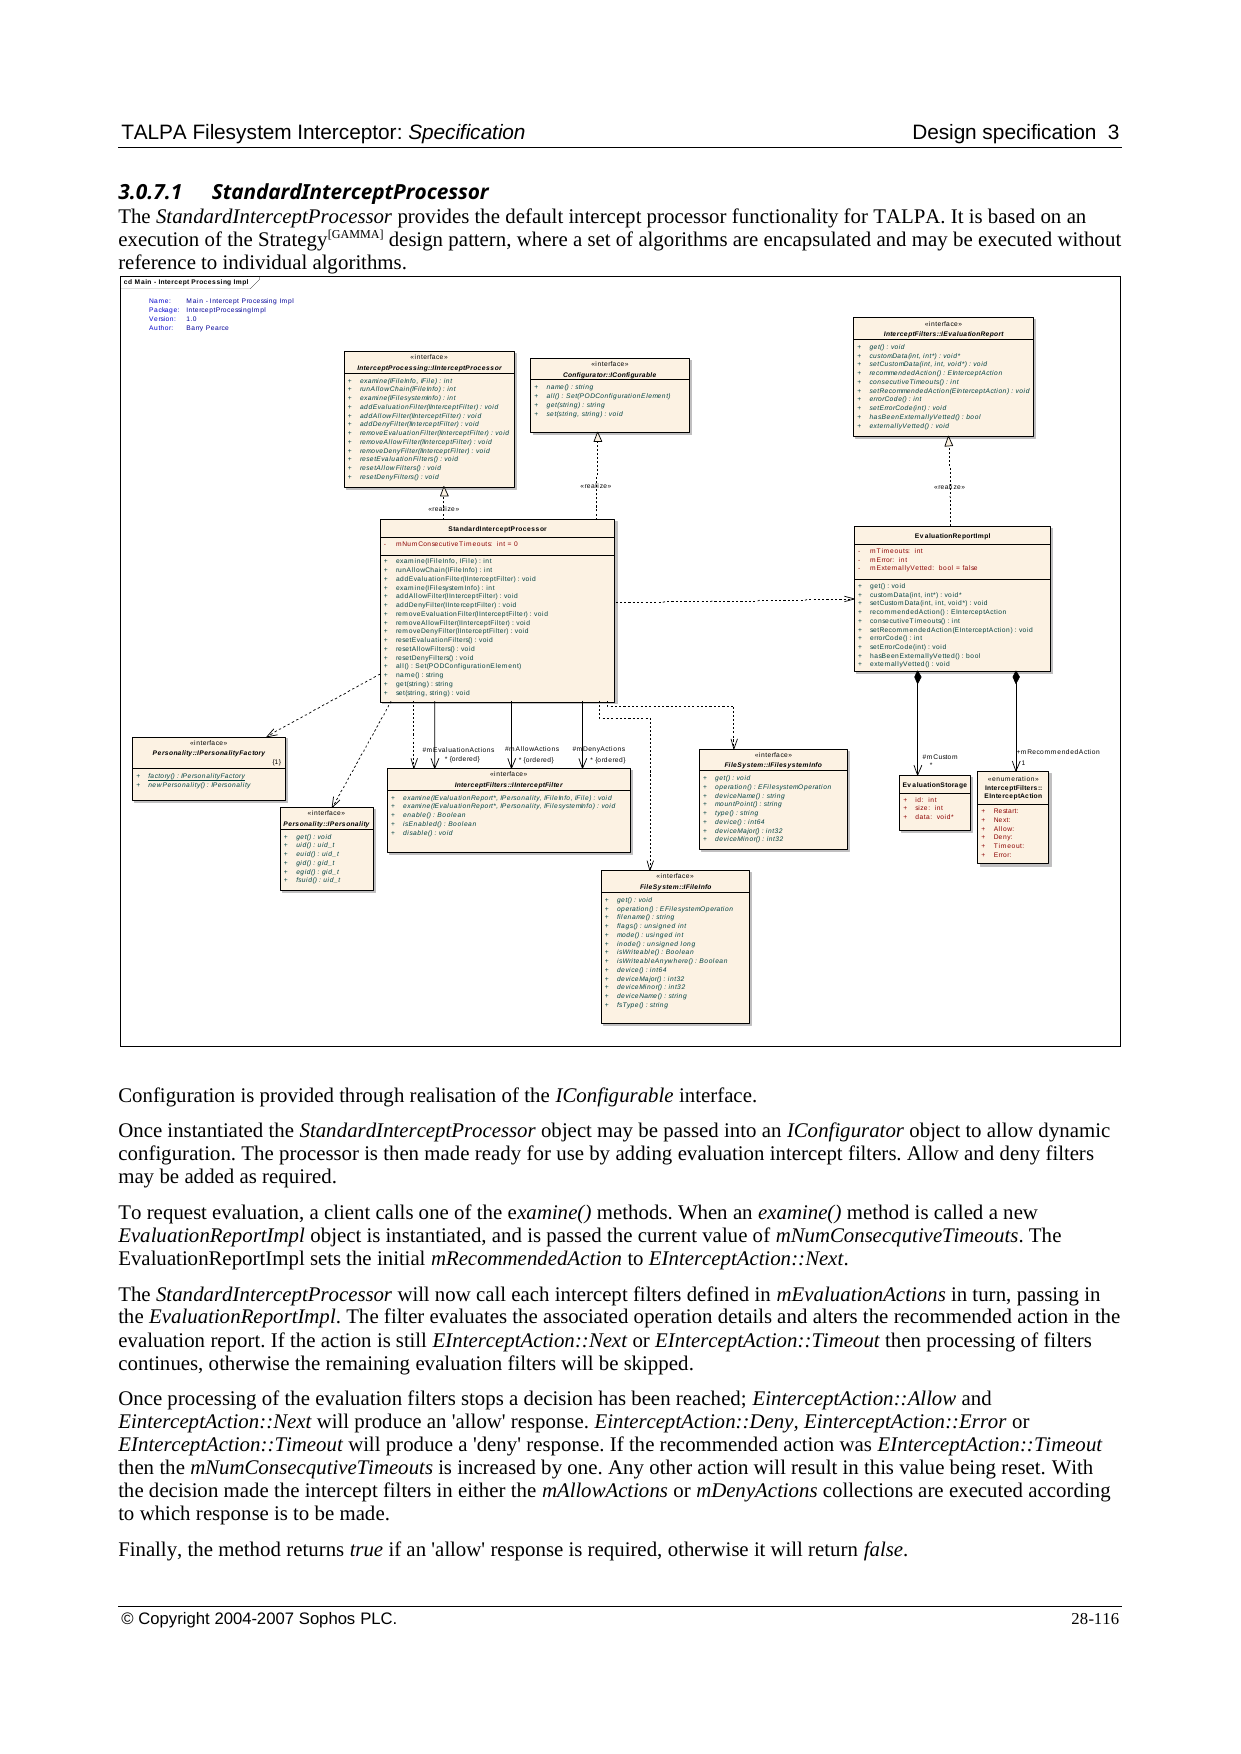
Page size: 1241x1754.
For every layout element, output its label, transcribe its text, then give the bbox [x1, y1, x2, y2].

text Configuration is provided through realisation of the IConfigurable interface. [118, 1084, 1122, 1107]
subtitle StandardInterceptProcessor [118, 177, 1122, 205]
text The StandardInterceptProcessor will now call each intercept filters defined in mEvaluationActions in turn, passing in the EvaluationReportImpl. The filter evaluates the associated operation details and alters the recommended action in the evaluation report. If the action is still EInterceptAction::Next or EInterceptAction::Timeout then processing of filters continues, otherwise the remaining evaluation filters will be skipped. [118, 1282, 1122, 1374]
text To request evaluation, a client calls one of the examine() methods. When an examine() method is called a new EvaluationReportImpl object is instantiated, and is passed the current value of mNumConsecqutiveTimeouts. The EvaluationReportImpl sets the initial mRecommendedAction to EInterceptAction::Next. [118, 1201, 1122, 1270]
text The StandardInterceptProcessor provides the default intercept processor functionality for TALPA. It is based on an execution of the Strategy[GAMMA] design pattern, where a set of algorithms are encapsulated and may be executed without reference to individual algorithms. [118, 205, 1122, 274]
text Once processing of the evaluation filters stops a decision has been reached; EinterceptAction::Allow and EinterceptAction::Next will produce an 'allow' response. EinterceptAction::Deny, EinterceptAction::Error or EInterceptAction::Timeout will produce a 'deny' response. If the recommended action was EInterceptAction::Timeout then the mNumConsecqutiveTimeouts is increased by one. Any other action will result in this value being reset. With the decision made the intercept filters in either the mAllowActions or mDenyActions collections are executed according to which response is to be made. [118, 1387, 1122, 1525]
text Finally, the method returns true if an 'allow' response is required, otherwise it will return false. [118, 1538, 1122, 1561]
text Once instantiated the StandardInterceptProcessor object may be passed into an IConfigurator object to allow dynamic configuration. The processor is then made ready for use by adding evaluation intercept filters. Allow and deny filters may be added as required. [118, 1119, 1122, 1188]
